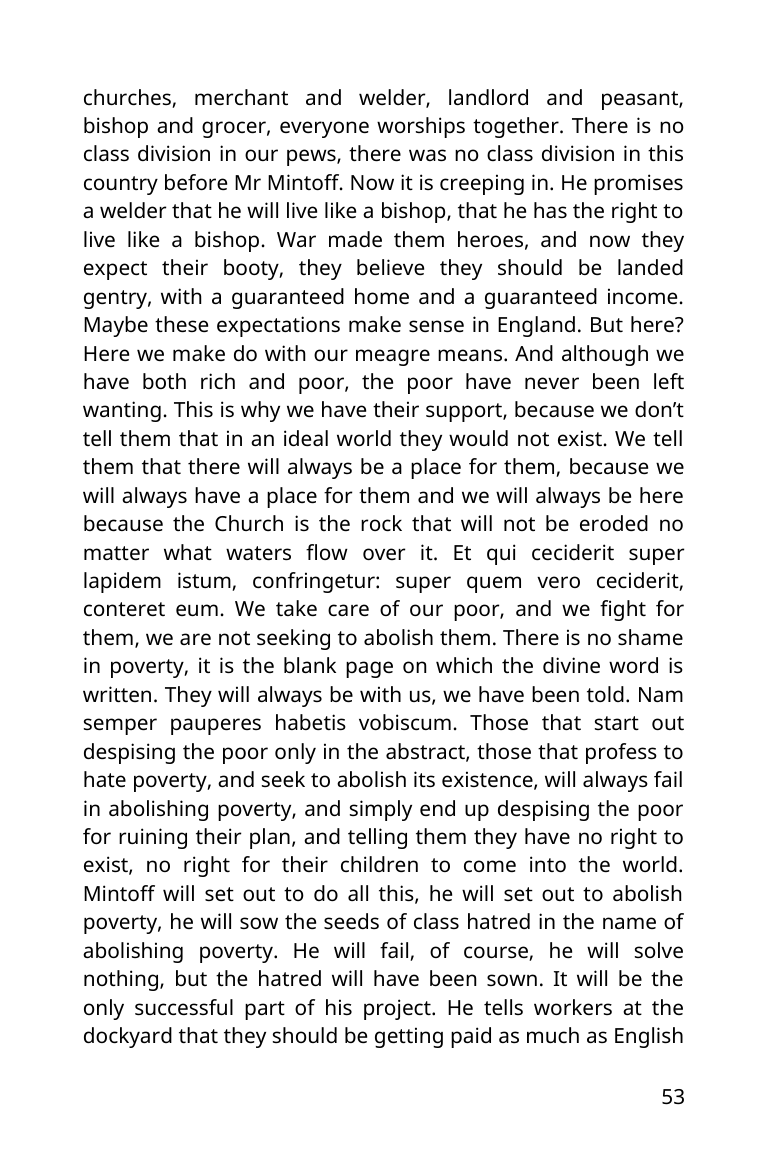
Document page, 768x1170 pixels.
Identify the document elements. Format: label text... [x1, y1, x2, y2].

text churches, merchant and welder, landlord and peasant, bishop and grocer, everyone worships together. There is no class division in our pews, there was no class division in this country before Mr Mintoff. Now it is creeping in. He promises a welder that he will live like a bishop, that he has the right to live like a bishop. War made them heroes, and now they expect their booty, they believe they should be landed gentry, with a guaranteed home and a guaranteed income. Maybe these expectations make sense in England. But here? Here we make do with our meagre means. And although we have both rich and poor, the poor have never been left wanting. This is why we have their support, because we don’t tell them that in an ideal world they would not exist. We tell them that there will always be a place for them, because we will always have a place for them and we will always be here because the Church is the rock that will not be eroded no matter what waters flow over it. Et qui ceciderit super lapidem istum, confringetur: super quem vero ceciderit, conteret eum. We take care of our poor, and we fight for them, we are not seeking to abolish them. There is no shame in poverty, it is the blank page on which the divine word is written. They will always be with us, we have been told. Nam semper pauperes habetis vobiscum. Those that start out despising the poor only in the abstract, those that profess to hate poverty, and seek to abolish its existence, will always fail in abolishing poverty, and simply end up despising the poor for ruining their plan, and telling them they have no right to exist, no right for their children to come into the world. Mintoff will set out to do all this, he will set out to abolish poverty, he will sow the seeds of class hatred in the name of abolishing poverty. He will fail, of course, he will solve nothing, but the hatred will have been sown. It will be the only successful part of his project. He tells workers at the dockyard that they should be getting paid as much as English [83, 83, 685, 1049]
